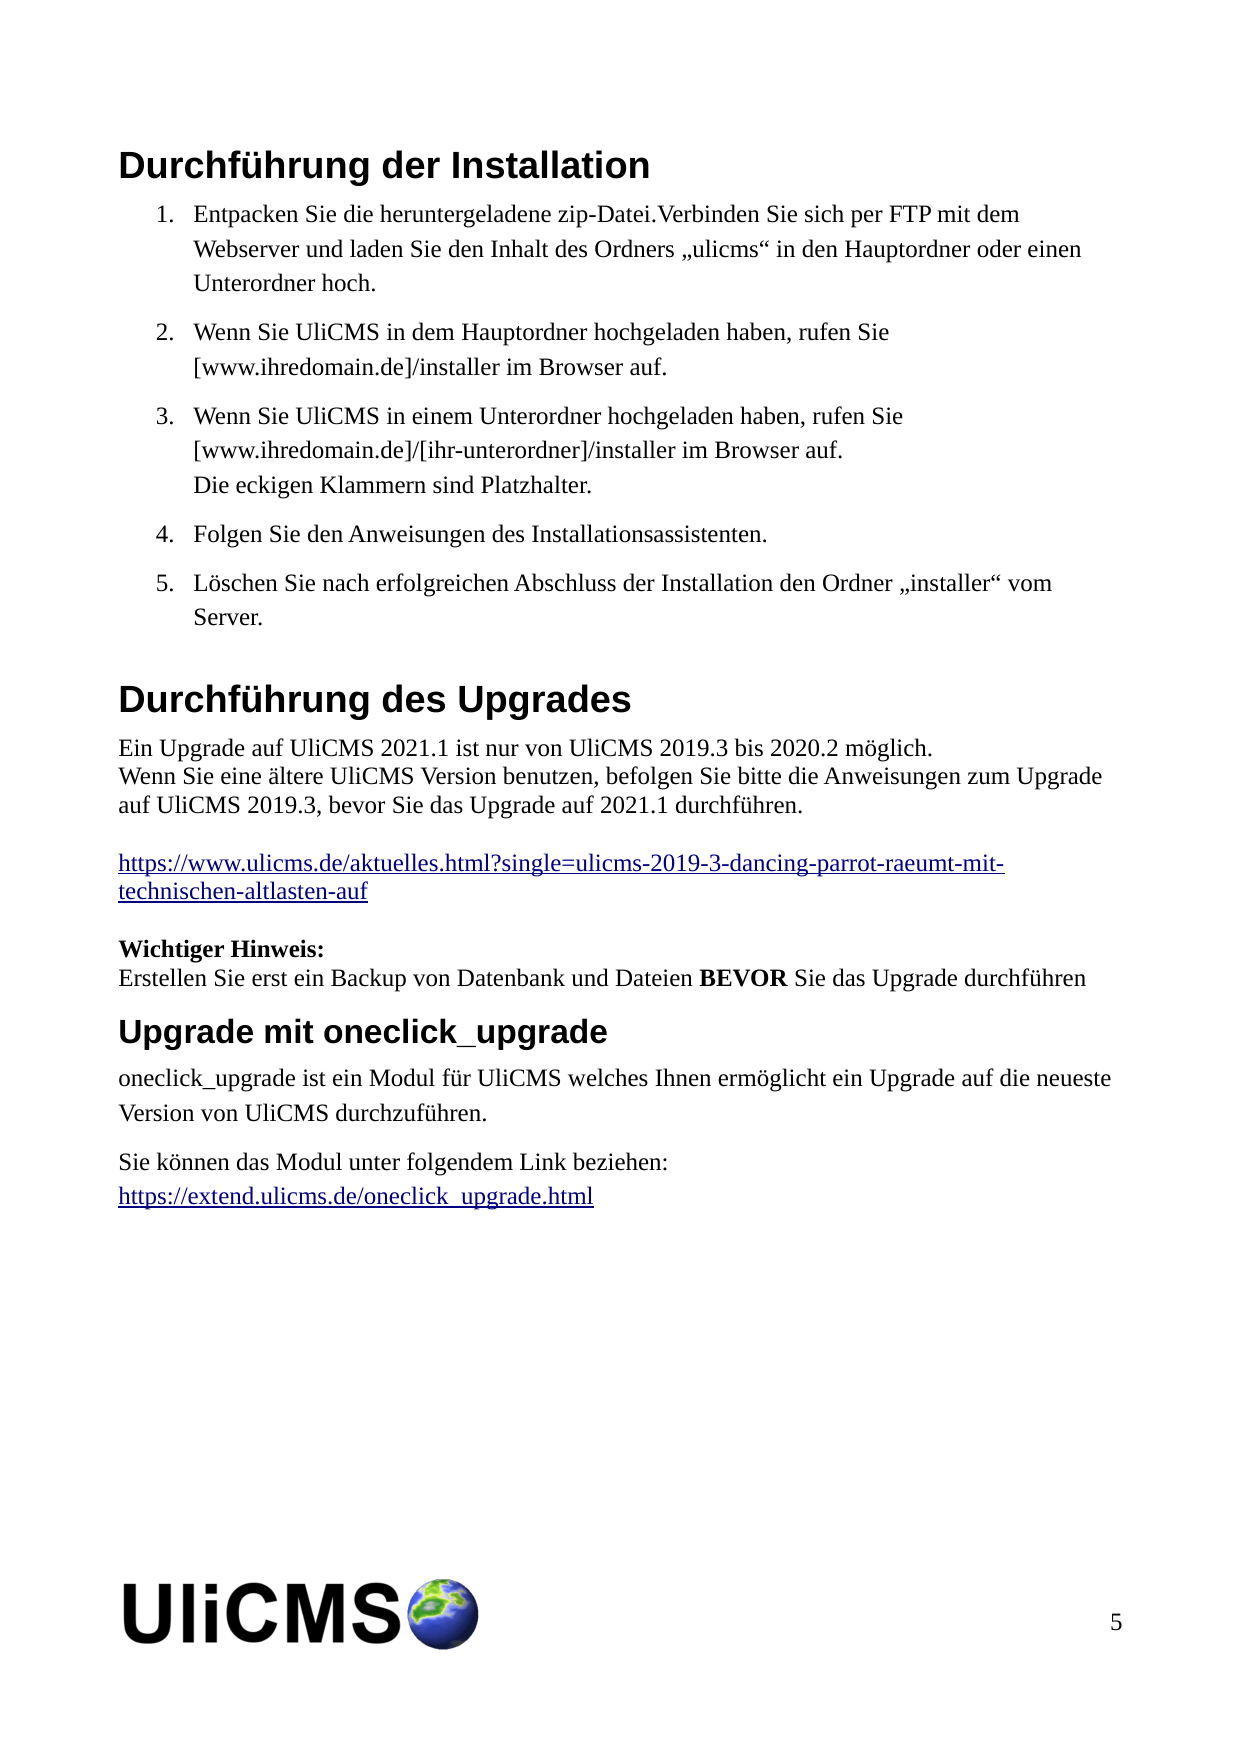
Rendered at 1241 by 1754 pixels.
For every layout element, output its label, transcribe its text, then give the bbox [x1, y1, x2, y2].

subtitle Durchführung der Installation [118, 143, 1122, 187]
list Entpacken Sie die heruntergeladene zip-Datei.Verbinden Sie sich per FTP mit dem Webserver und laden Sie den Inhalt des Ordners „ulicms“ in den Hauptordner oder einen Unterordner hoch. [156, 199, 1122, 297]
picture [118, 1578, 479, 1652]
text https://www.ulicms.de/aktuelles.html?single=ulicms-2019-3-dancing-parrot-raeumt-mit-technischen-altlasten-auf [118, 848, 1122, 905]
text oneclick_upgrade ist ein Modul für UliCMS welches Ihnen ermöglicht ein Upgrade auf die neueste Version von UliCMS durchzuführen. [118, 1063, 1122, 1127]
list Löschen Sie nach erfolgreichen Abschluss der Installation den Ordner „installer“ vom Server. [156, 568, 1122, 631]
text Wichtiger Hinweis: [118, 934, 1122, 963]
list Folgen Sie den Anweisungen des Installationsassistenten. [156, 519, 1122, 548]
text Sie können das Modul unter folgendem Link beziehen: https://extend.ulicms.de/oneclick_upgrade.html [118, 1147, 1122, 1210]
list Wenn Sie UliCMS in einem Unterordner hochgeladen haben, rufen Sie [www.ihredomain.de]/[ihr-unterordner]/installer im Browser auf. Die eckigen Klammern sind Platzhalter. [156, 401, 1122, 498]
subtitle Upgrade mit oneclick_upgrade [118, 1012, 1122, 1051]
text Ein Upgrade auf UliCMS 2021.1 ist nur von UliCMS 2019.3 bis 2020.2 möglich. Wenn Sie eine ältere UliCMS Version benutzen, befolgen Sie bitte die Anweisungen zum Upgrade auf UliCMS 2019.3, bevor Sie das Upgrade auf 2021.1 durchführen. [118, 733, 1122, 819]
subtitle Durchführung des Upgrades [118, 676, 1122, 720]
list Wenn Sie UliCMS in dem Hauptordner hochgeladen haben, rufen Sie [www.ihredomain.de]/installer im Browser auf. [156, 317, 1122, 381]
text Erstellen Sie erst ein Backup von Datenbank und Dateien BEVOR Sie das Upgrade durchführen [118, 963, 1122, 991]
